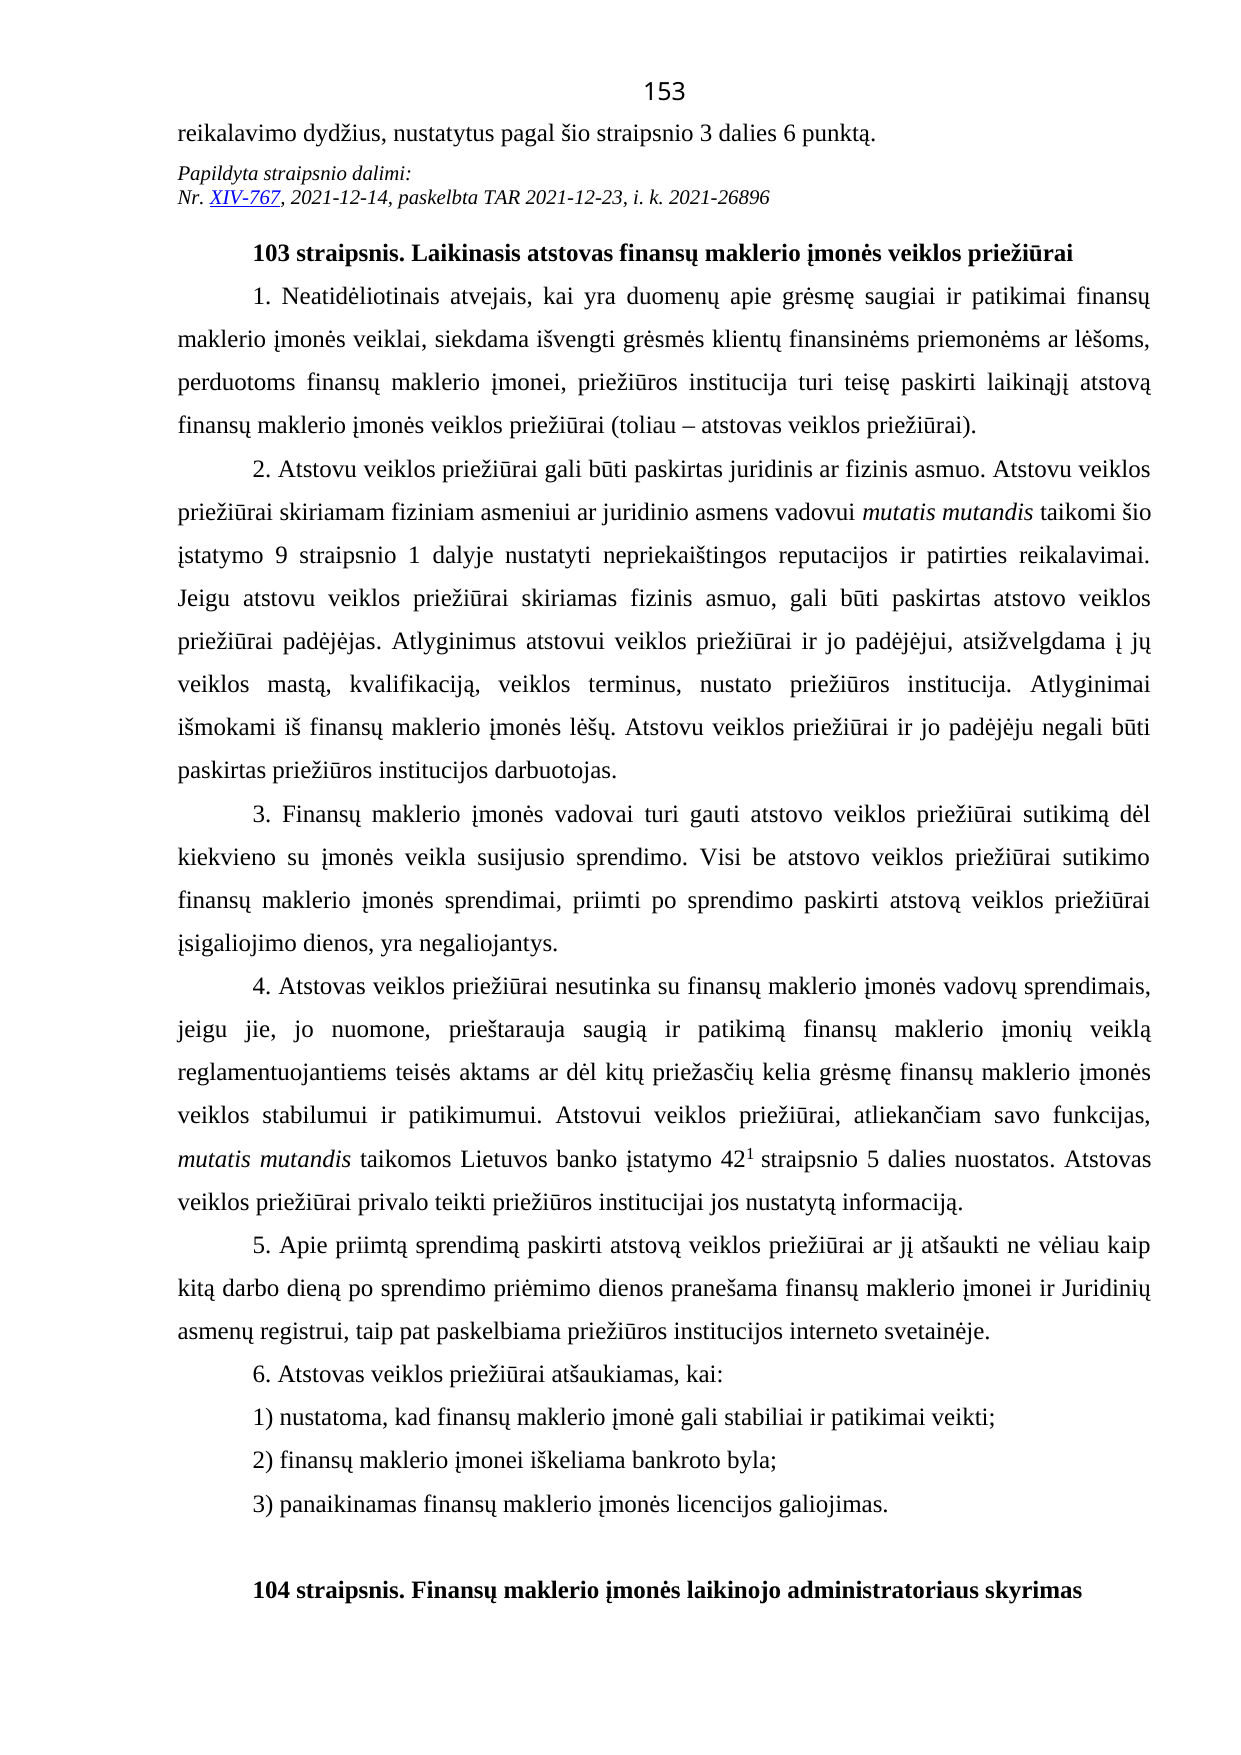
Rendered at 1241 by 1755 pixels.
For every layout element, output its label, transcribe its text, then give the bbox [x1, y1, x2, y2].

text 4. Atstovas veiklos priežiūrai nesutinka su finansų maklerio įmonės vadovų sprendimais, jeigu jie, jo nuomone, prieštarauja saugią ir patikimą finansų maklerio įmonių veiklą reglamentuojantiems teisės aktams ar dėl kitų priežasčių kelia grėsmę finansų maklerio įmonės veiklos stabilumui ir patikimumui. Atstovui veiklos priežiūrai, atliekančiam savo funkcijas, mutatis mutandis taikomos Lietuvos banko įstatymo 421 straipsnio 5 dalies nuostatos. Atstovas veiklos priežiūrai privalo teikti priežiūros institucijai jos nustatytą informaciją. [177, 971, 1152, 1216]
text 5. Apie priimtą sprendimą paskirti atstovą veiklos priežiūrai ar jį atšaukti ne vėliau kaip kitą darbo dieną po sprendimo priėmimo dienos pranešama finansų maklerio įmonei ir Juridinių asmenų registrui, taip pat paskelbiama priežiūros institucijos interneto svetainėje. [177, 1230, 1152, 1345]
text 103 straipsnis. Laikinasis atstovas finansų maklerio įmonės veiklos priežiūrai [177, 238, 1152, 267]
text 104 straipsnis. Finansų maklerio įmonės laikinojo administratoriaus skyrimas [177, 1575, 1152, 1604]
text Nr. XIV-767, 2021-12-14, paskelbta TAR 2021-12-23, i. k. 2021-26896 [177, 185, 1152, 209]
text 1. Neatidėliotinais atvejais, kai yra duomenų apie grėsmę saugiai ir patikimai finansų maklerio įmonės veiklai, siekdama išvengti grėsmės klientų finansinėms priemonėms ar lėšoms, perduotoms finansų maklerio įmonei, priežiūros institucija turi teisę paskirti laikinąjį atstovą finansų maklerio įmonės veiklos priežiūrai (toliau – atstovas veiklos priežiūrai). [177, 281, 1152, 439]
text 1) nustatoma, kad finansų maklerio įmonė gali stabiliai ir patikimai veikti; [177, 1402, 1152, 1431]
text 2) finansų maklerio įmonei iškeliama bankroto byla; [177, 1446, 1152, 1474]
text 3. Finansų maklerio įmonės vadovai turi gauti atstovo veiklos priežiūrai sutikimą dėl kiekvieno su įmonės veikla susijusio sprendimo. Visi be atstovo veiklos priežiūrai sutikimo finansų maklerio įmonės sprendimai, priimti po sprendimo paskirti atstovą veiklos priežiūrai įsigaliojimo dienos, yra negaliojantys. [177, 799, 1152, 957]
text 6. Atstovas veiklos priežiūrai atšaukiamas, kai: [177, 1359, 1152, 1388]
text Papildyta straipsnio dalimi: [177, 161, 1152, 185]
text 2. Atstovu veiklos priežiūrai gali būti paskirtas juridinis ar fizinis asmuo. Atstovu veiklos priežiūrai skiriamam fiziniam asmeniui ar juridinio asmens vadovui mutatis mutandis taikomi šio įstatymo 9 straipsnio 1 dalyje nustatyti nepriekaištingos reputacijos ir patirties reikalavimai. Jeigu atstovu veiklos priežiūrai skiriamas fizinis asmuo, gali būti paskirtas atstovo veiklos priežiūrai padėjėjas. Atlyginimus atstovui veiklos priežiūrai ir jo padėjėjui, atsižvelgdama į jų veiklos mastą, kvalifikaciją, veiklos terminus, nustato priežiūros institucija. Atlyginimai išmokami iš finansų maklerio įmonės lėšų. Atstovu veiklos priežiūrai ir jo padėjėju negali būti paskirtas priežiūros institucijos darbuotojas. [177, 454, 1152, 784]
text reikalavimo dydžius, nustatytus pagal šio straipsnio 3 dalies 6 punktą. [177, 118, 1152, 147]
text 3) panaikinamas finansų maklerio įmonės licencijos galiojimas. [177, 1489, 1152, 1517]
